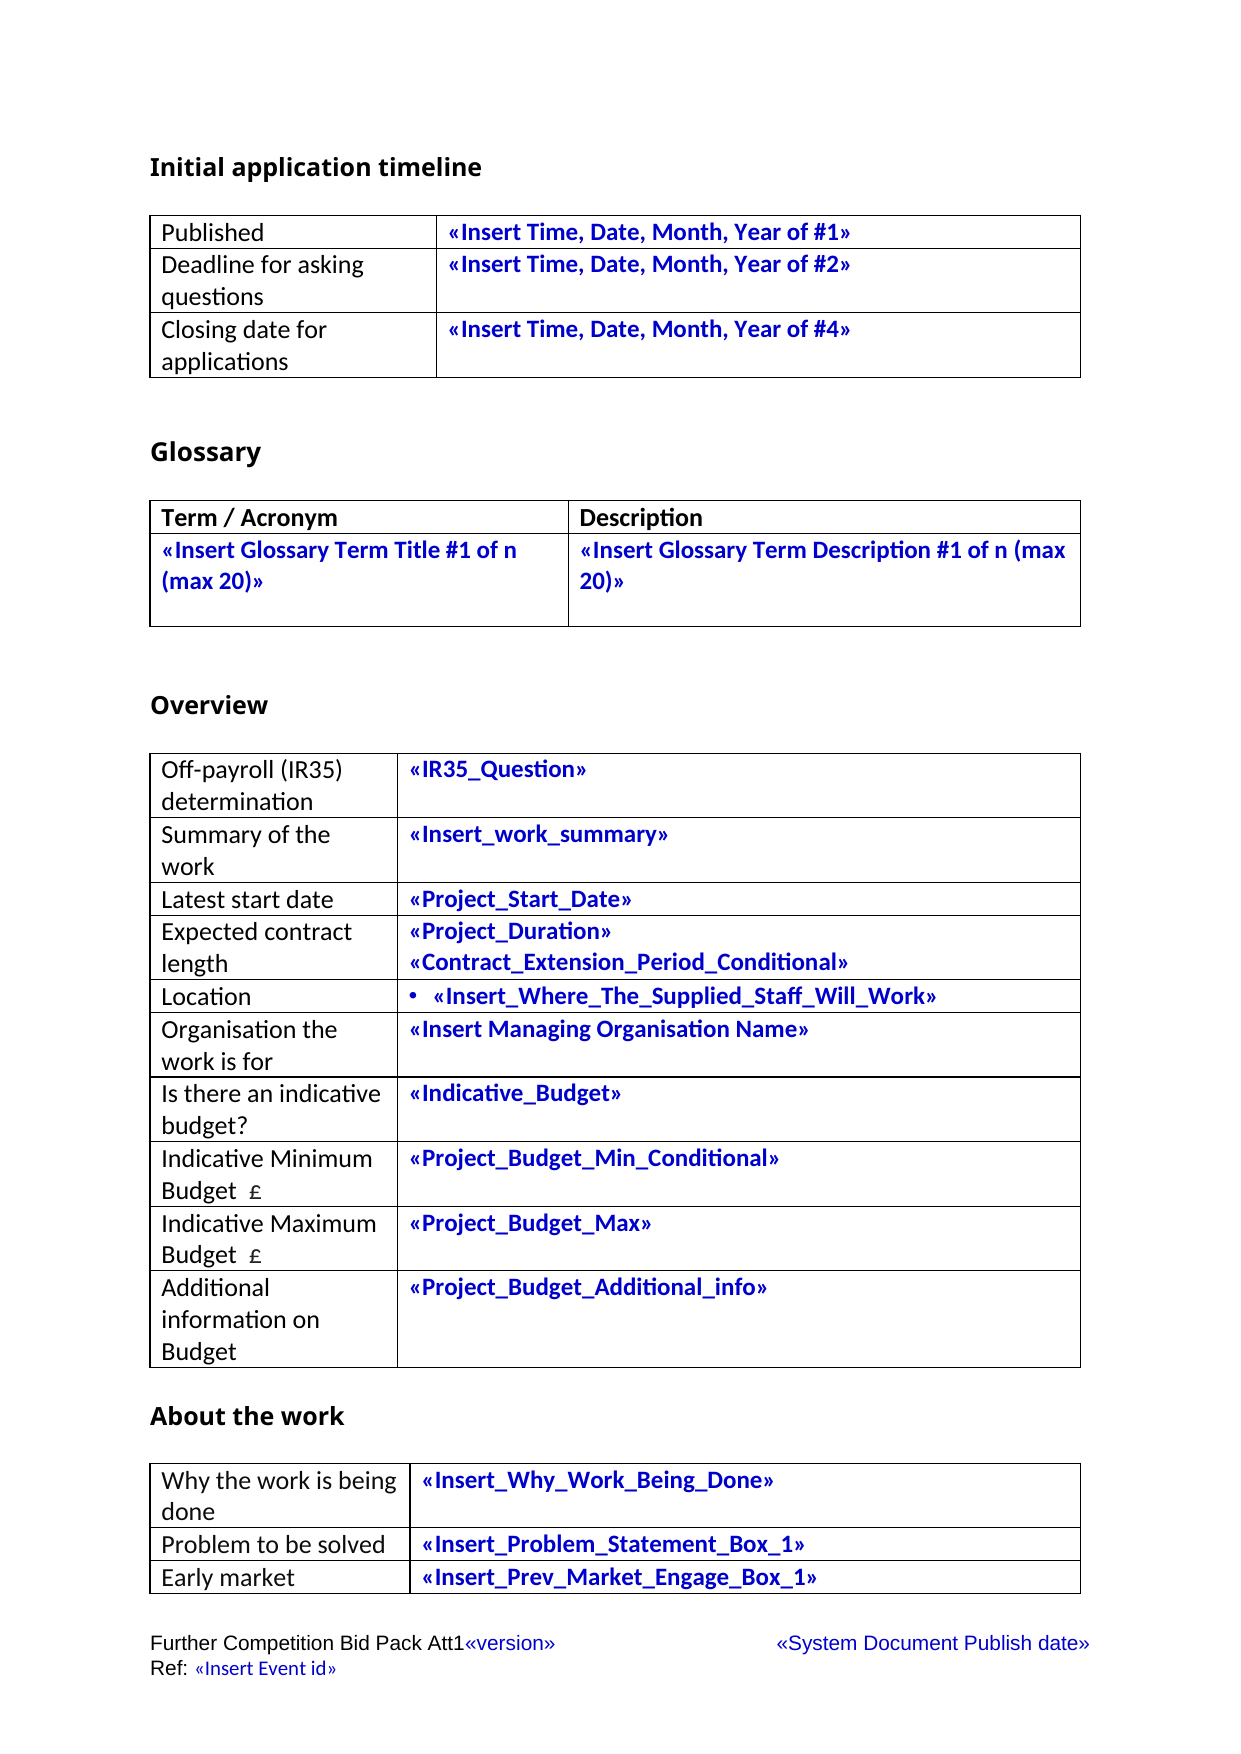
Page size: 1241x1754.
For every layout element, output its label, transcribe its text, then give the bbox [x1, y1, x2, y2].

table_cell «Insert Time, Date, Month, Year of #4» [437, 313, 1080, 377]
table_cell «Insert_Where_The_Supplied_Staff_Will_Work» [398, 980, 1080, 1012]
text Initial application timeline [150, 150, 1090, 184]
table_cell «Project_Budget_Additional_info» [398, 1271, 1080, 1367]
table_cell «Insert_Prev_Market_Engage_Box_1» [411, 1561, 1080, 1593]
table_cell Additional information on Budget [151, 1271, 397, 1367]
table_cell Indicative Minimum Budget £ [151, 1142, 397, 1206]
table_header «Insert_Why_Work_Being_Done» [411, 1464, 1080, 1527]
table_cell «Project_Start_Date» [398, 883, 1080, 914]
table_cell Is there an indicative budget? [151, 1078, 397, 1141]
table_header Term / Acronym [151, 501, 568, 533]
table_header Why the work is being done [151, 1464, 409, 1527]
table_cell «Insert Managing Organisation Name» [398, 1013, 1080, 1076]
table_header Description [569, 501, 1080, 533]
table_header «IR35_Question» [398, 754, 1080, 817]
table_cell «Insert_Problem_Statement_Box_1» [411, 1528, 1080, 1560]
table_cell Summary of the work [151, 818, 397, 882]
table_cell Organisation the work is for [151, 1013, 397, 1076]
subtitle Glossary [150, 433, 1090, 469]
table_cell Problem to be solved [151, 1528, 409, 1560]
table_cell Indicative Maximum Budget £ [151, 1207, 397, 1270]
table_cell «Project_Budget_Max» [398, 1207, 1080, 1270]
table_header Published [151, 216, 436, 247]
table_cell Deadline for asking questions [151, 249, 436, 312]
table_cell «Indicative_Budget» [398, 1078, 1080, 1141]
table_cell «Insert_work_summary» [398, 818, 1080, 882]
table_cell «Insert Glossary Term Title #1 of n (max 20)» [151, 534, 568, 626]
table_cell «Insert Glossary Term Description #1 of n (max 20)» [569, 534, 1080, 626]
table_header Off-payroll (IR35) determination [151, 754, 397, 817]
table_cell Expected contract length [151, 916, 397, 979]
table_cell «Project_Duration» «Contract_Extension_Period_Conditional» [398, 916, 1080, 979]
table_cell Location [151, 980, 397, 1012]
table_header «Insert Time, Date, Month, Year of #1» [437, 216, 1080, 247]
table_cell «Project_Budget_Min_Conditional» [398, 1142, 1080, 1206]
table_cell Latest start date [151, 883, 397, 914]
table_cell Early market [151, 1561, 409, 1593]
text About the work [150, 1398, 1090, 1432]
table_cell Closing date for applications [151, 313, 436, 377]
text Overview [150, 688, 1090, 722]
table_cell «Insert Time, Date, Month, Year of #2» [437, 249, 1080, 312]
